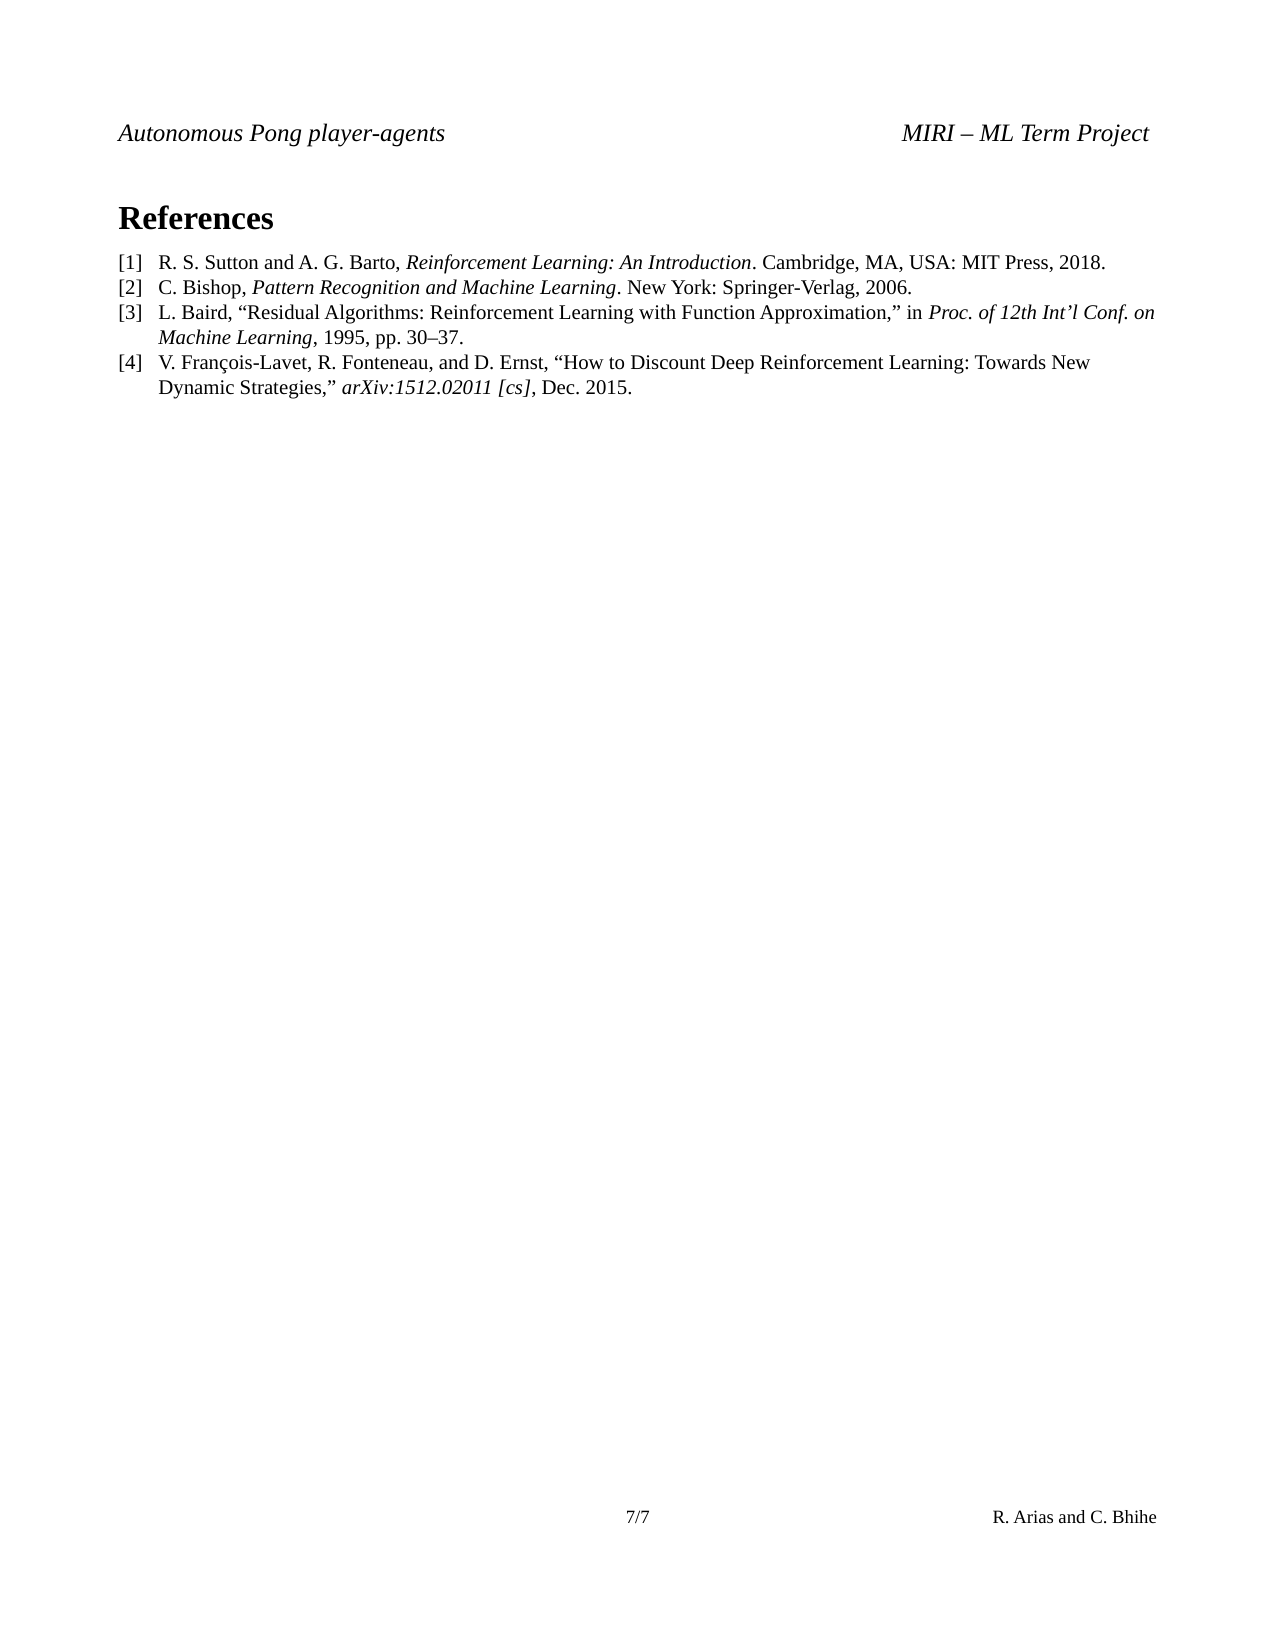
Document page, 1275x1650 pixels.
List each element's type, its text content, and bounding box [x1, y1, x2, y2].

text [2] C. Bishop, Pattern Recognition and Machine Learning. New York: Springer-Verlag, 2006. [118, 274, 1157, 299]
text [1] R. S. Sutton and A. G. Barto, Reinforcement Learning: An Introduction. Cambridge, MA, USA: MIT Press, 2018. [118, 249, 1157, 274]
text [4] V. François-Lavet, R. Fonteneau, and D. Ernst, “How to Discount Deep Reinforcement Learning: Towards New Dynamic Strategies,” arXiv:1512.02011 [cs], Dec. 2015. [118, 349, 1157, 399]
subtitle References [118, 198, 1157, 237]
text [3] L. Baird, “Residual Algorithms: Reinforcement Learning with Function Approximation,” in Proc. of 12th Int’l Conf. on Machine Learning, 1995, pp. 30–37. [118, 299, 1157, 349]
